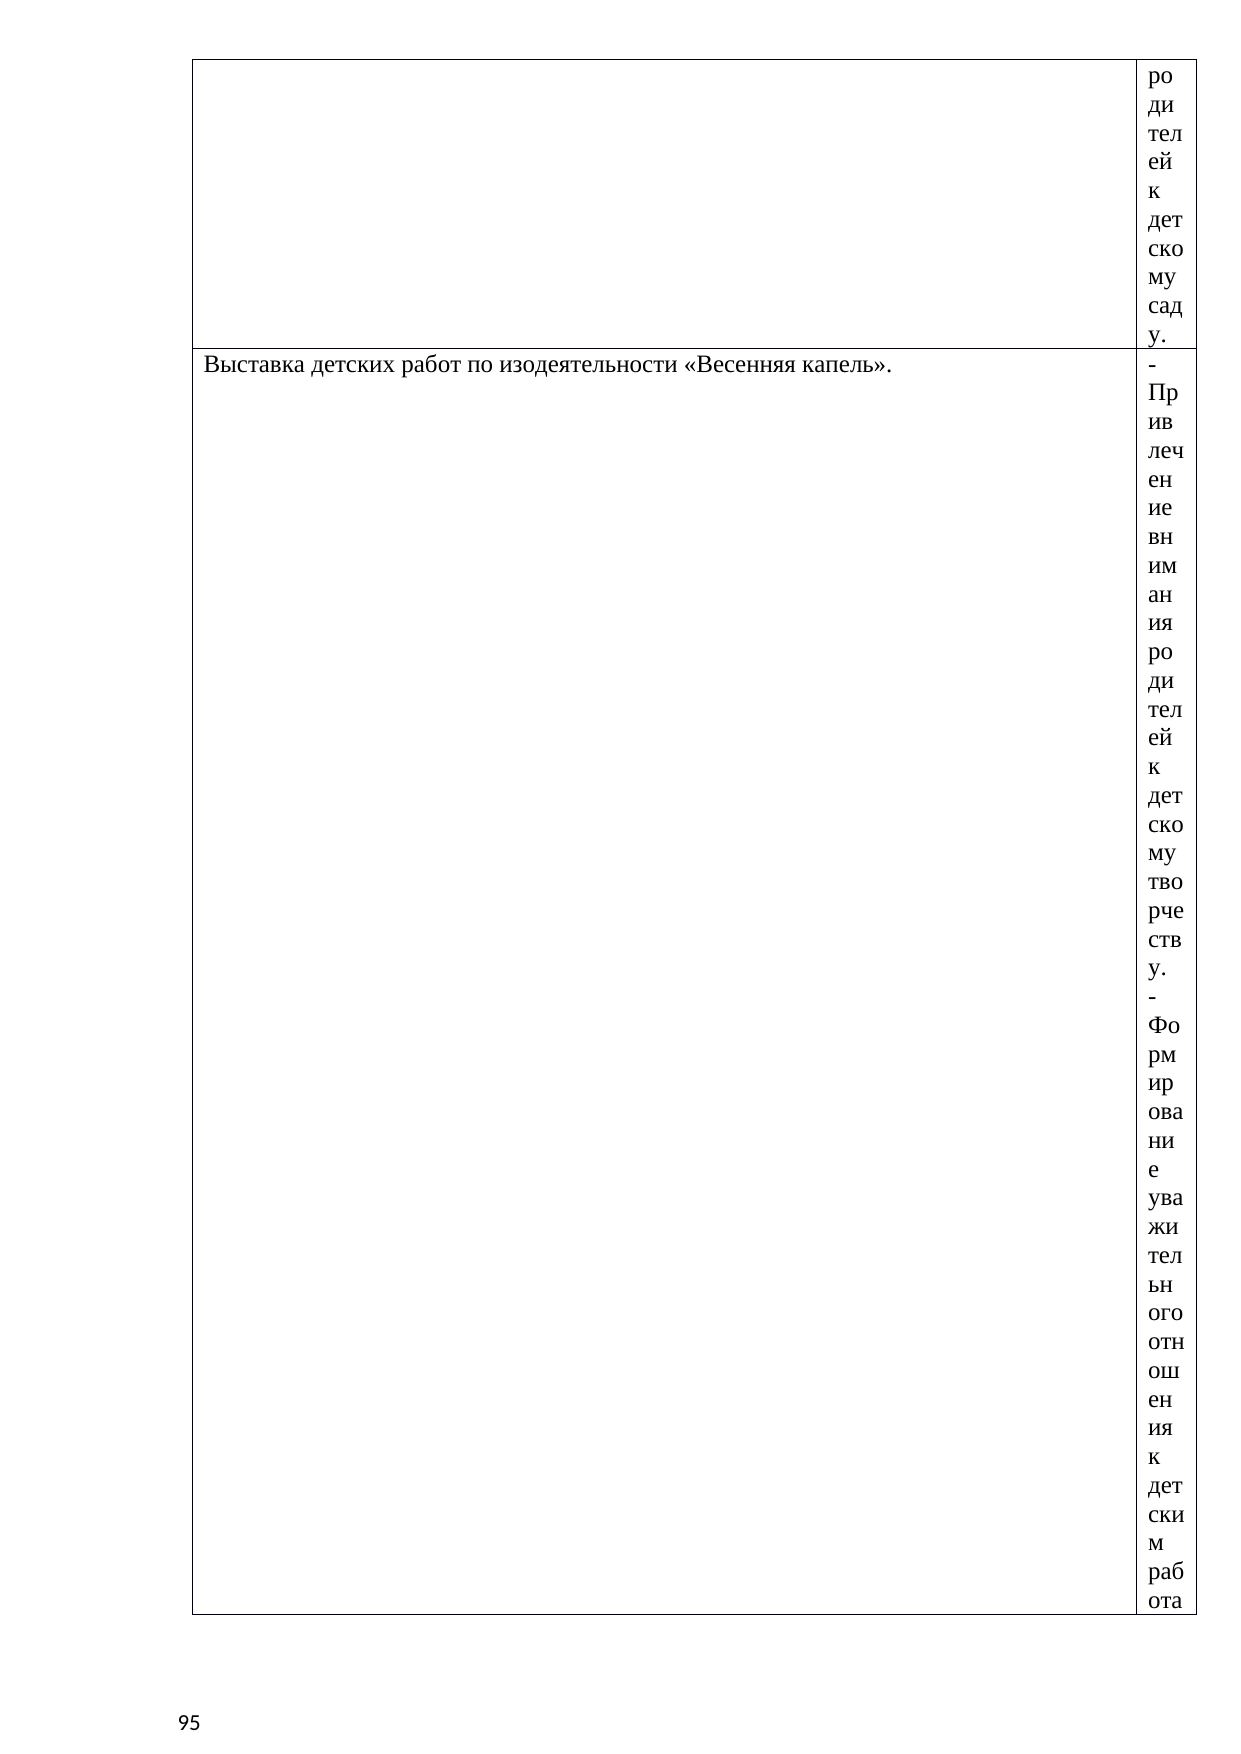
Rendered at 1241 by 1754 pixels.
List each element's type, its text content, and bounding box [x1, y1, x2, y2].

table_cell родителей к детскому саду. [1137, 60, 1196, 348]
table_cell [193, 60, 1136, 348]
table_cell -Привлечение внимания родителей к детскому творчеству. -Формирование уважительного отношения к детским работа [1137, 349, 1196, 1614]
table_cell Выставка детских работ по изодеятельности «Весенняя капель». [193, 349, 1136, 1614]
